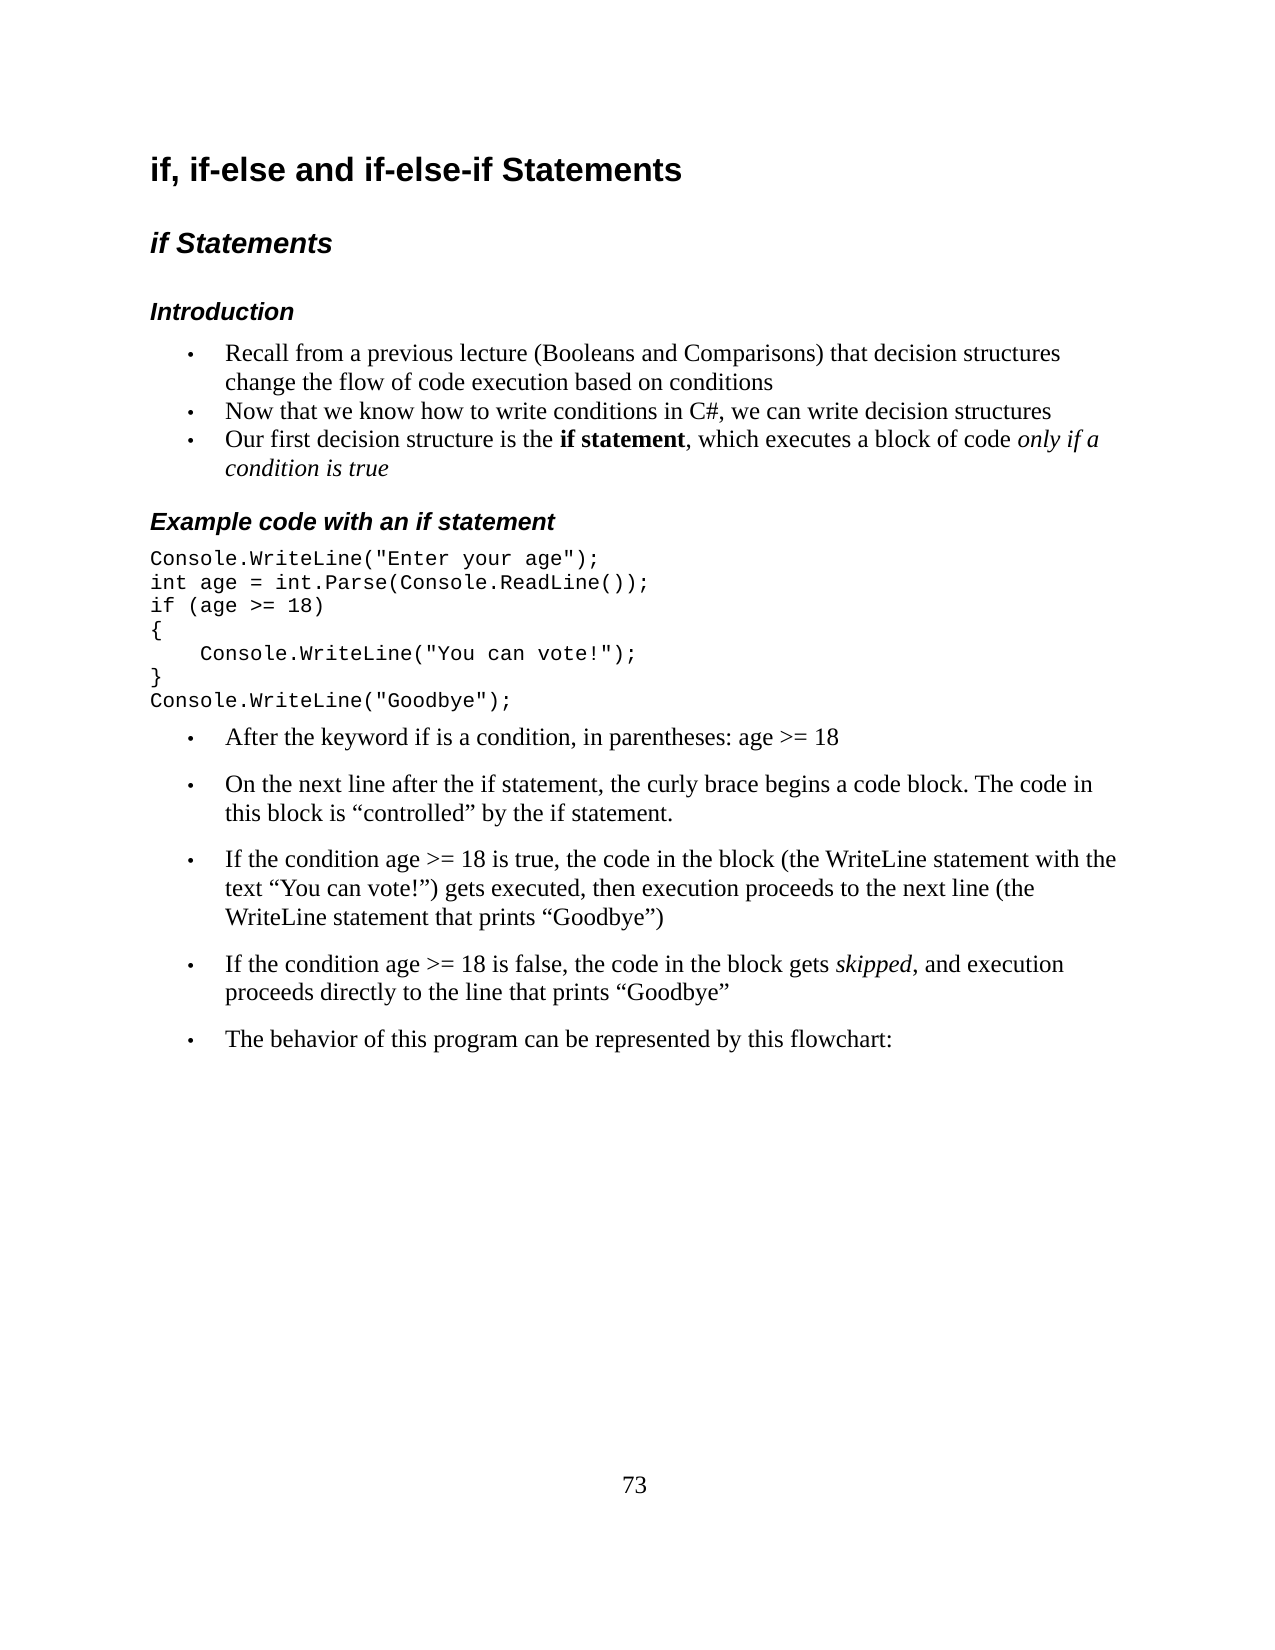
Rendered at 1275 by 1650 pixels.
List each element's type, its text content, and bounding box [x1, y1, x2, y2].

list After the keyword if is a condition, in parentheses: age >= 18 [187, 722, 1125, 751]
subtitle if Statements [150, 226, 1125, 260]
subtitle Introduction [150, 297, 1125, 326]
list On the next line after the if statement, the curly brace begins a code block. The code in this block is “controlled” by the if statement. [187, 769, 1125, 827]
list The behavior of this program can be represented by this flowchart: [187, 1024, 1125, 1053]
list Recall from a previous lecture (Booleans and Comparisons) that decision structures change the flow of code execution based on conditions [187, 338, 1125, 396]
list Our first decision structure is the if statement, which executes a block of code only if a condition is true [187, 424, 1125, 482]
text Console.WriteLine("You can vote!"); [150, 643, 1125, 666]
text } [150, 666, 1125, 690]
subtitle if, if-else and if-else-if Statements [150, 150, 1125, 189]
list If the condition age >= 18 is true, the code in the block (the WriteLine statement with the text “You can vote!”) gets executed, then execution proceeds to the next line (the WriteLine statement that prints “Goodbye”) [187, 844, 1125, 931]
list Now that we know how to write conditions in C#, we can write decision structures [187, 396, 1125, 424]
text Console.WriteLine("Enter your age"); [150, 548, 1125, 572]
text if (age >= 18) [150, 595, 1125, 619]
list If the condition age >= 18 is false, the code in the block gets skipped, and execution proceeds directly to the line that prints “Goodbye” [187, 949, 1125, 1006]
subtitle Example code with an if statement [150, 507, 1125, 536]
text { [150, 619, 1125, 643]
text int age = int.Parse(Console.ReadLine()); [150, 572, 1125, 595]
text Console.WriteLine("Goodbye"); [150, 690, 1125, 713]
